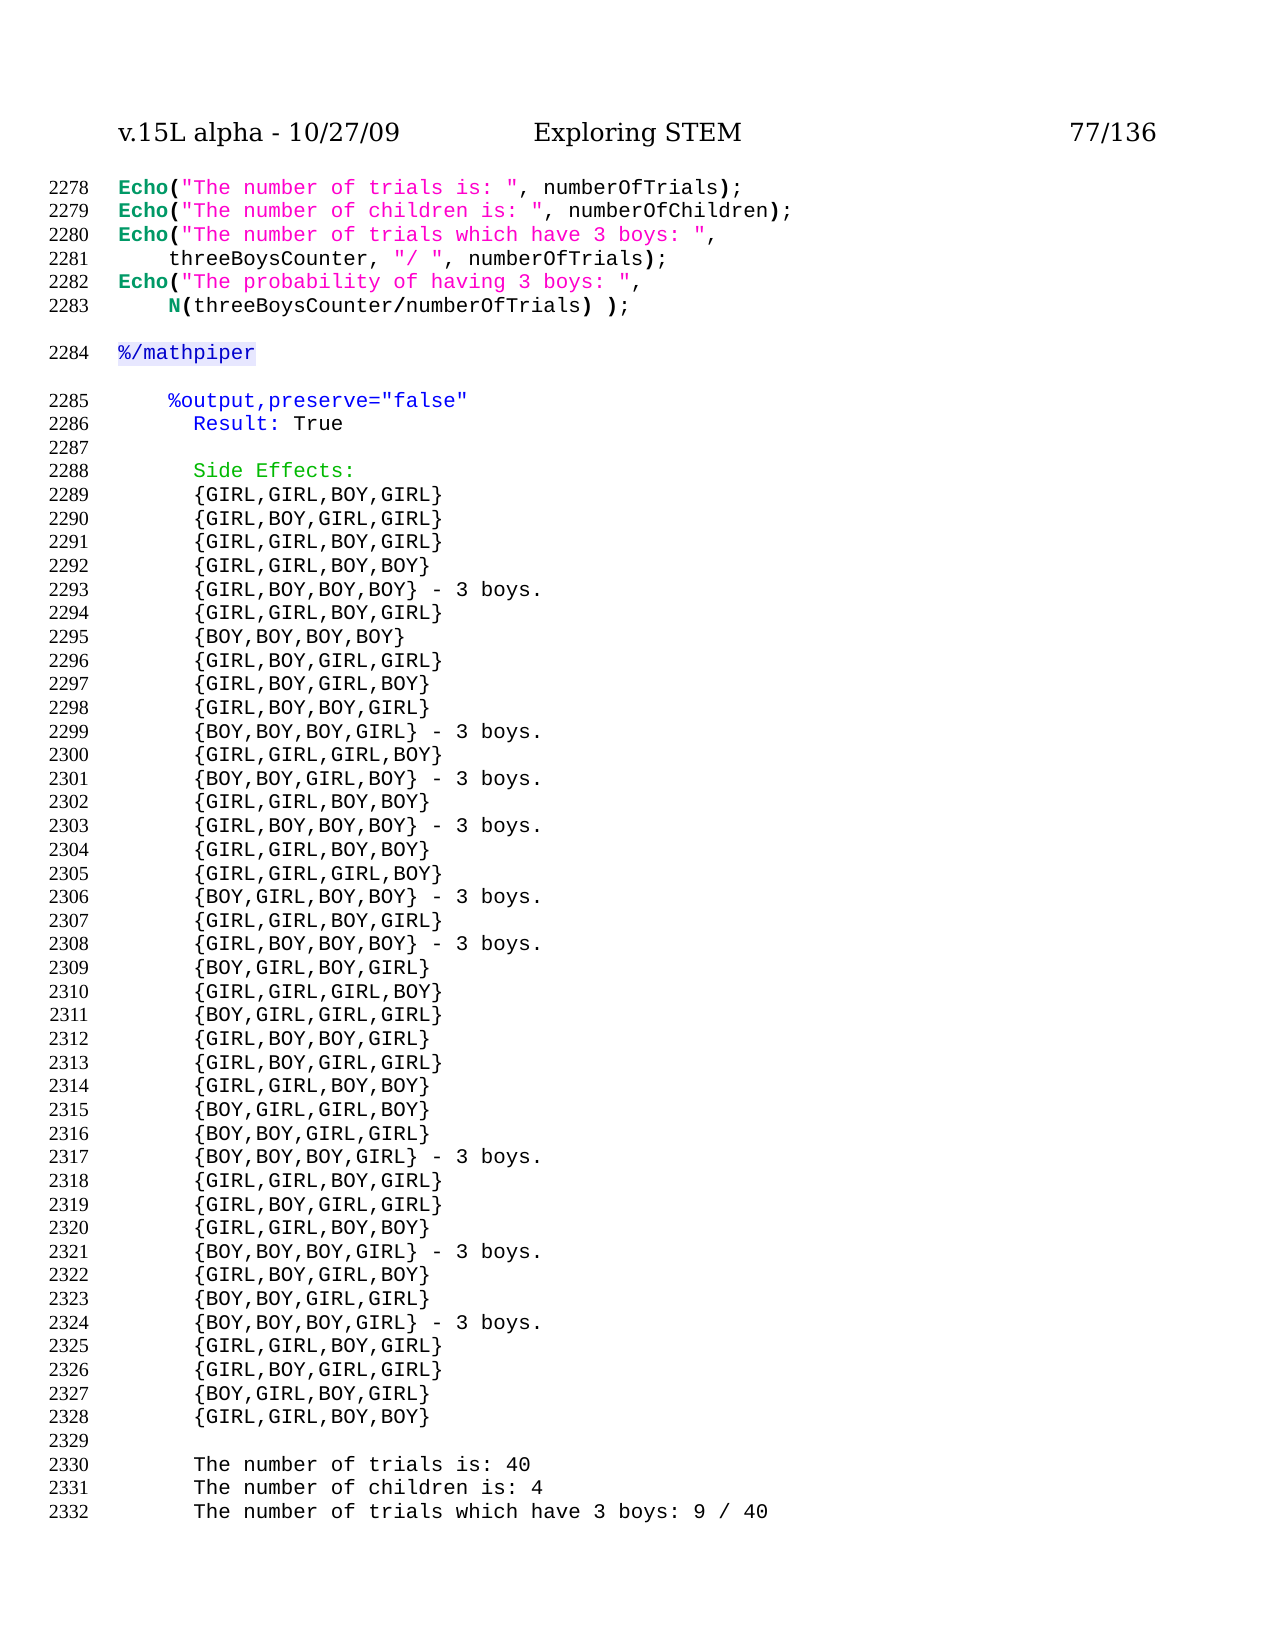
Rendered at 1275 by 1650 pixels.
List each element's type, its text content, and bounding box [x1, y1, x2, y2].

text {GIRL,GIRL,BOY,BOY} [118, 1406, 1157, 1430]
text The number of children is: 4 [118, 1477, 1157, 1501]
text {GIRL,GIRL,BOY,BOY} [118, 1217, 1157, 1241]
text {GIRL,GIRL,BOY,GIRL} [118, 531, 1157, 555]
text {GIRL,GIRL,BOY,BOY} [118, 1075, 1157, 1099]
text %/mathpiper [118, 342, 1157, 366]
text {GIRL,GIRL,BOY,BOY} [118, 839, 1157, 862]
text {GIRL,GIRL,BOY,BOY} [118, 555, 1157, 579]
text {GIRL,BOY,GIRL,BOY} [118, 673, 1157, 697]
text {BOY,BOY,BOY,GIRL} - 3 boys. [118, 1146, 1157, 1170]
text Echo("The probability of having 3 boys: ", [118, 271, 1157, 295]
text The number of trials which have 3 boys: 9 / 40 [118, 1501, 1157, 1524]
text {BOY,BOY,BOY,BOY} [118, 626, 1157, 650]
text The number of trials is: 40 [118, 1454, 1157, 1477]
text {BOY,GIRL,GIRL,GIRL} [118, 1004, 1157, 1028]
text {BOY,BOY,GIRL,BOY} - 3 boys. [118, 768, 1157, 792]
text {BOY,BOY,BOY,GIRL} - 3 boys. [118, 1312, 1157, 1335]
text Echo("The number of children is: ", numberOfChildren); [118, 200, 1157, 224]
text threeBoysCounter, "/ ", numberOfTrials); [118, 248, 1157, 271]
text {BOY,BOY,GIRL,GIRL} [118, 1123, 1157, 1146]
text {GIRL,BOY,BOY,BOY} - 3 boys. [118, 579, 1157, 602]
text %output,preserve="false" [118, 389, 1157, 413]
text {GIRL,GIRL,GIRL,BOY} [118, 862, 1157, 886]
text {GIRL,BOY,GIRL,GIRL} [118, 650, 1157, 673]
text {GIRL,BOY,GIRL,GIRL} [118, 508, 1157, 531]
text {GIRL,BOY,BOY,BOY} - 3 boys. [118, 815, 1157, 839]
text Echo("The number of trials which have 3 boys: ", [118, 224, 1157, 248]
text Echo("The number of trials is: ", numberOfTrials); [118, 177, 1157, 200]
text {GIRL,GIRL,BOY,GIRL} [118, 602, 1157, 626]
text {GIRL,GIRL,BOY,BOY} [118, 792, 1157, 815]
text N(threeBoysCounter/numberOfTrials) ); [118, 295, 1157, 319]
text {BOY,BOY,GIRL,GIRL} [118, 1288, 1157, 1312]
text {GIRL,GIRL,BOY,GIRL} [118, 484, 1157, 508]
text {GIRL,BOY,GIRL,GIRL} [118, 1359, 1157, 1383]
text {GIRL,BOY,GIRL,BOY} [118, 1264, 1157, 1288]
text {GIRL,GIRL,GIRL,BOY} [118, 744, 1157, 768]
text {BOY,GIRL,BOY,GIRL} [118, 957, 1157, 981]
text Side Effects: [118, 461, 1157, 484]
text {GIRL,GIRL,GIRL,BOY} [118, 981, 1157, 1004]
text {GIRL,GIRL,BOY,GIRL} [118, 1170, 1157, 1193]
text {GIRL,GIRL,BOY,GIRL} [118, 910, 1157, 933]
text {BOY,GIRL,BOY,BOY} - 3 boys. [118, 886, 1157, 910]
text {GIRL,BOY,BOY,GIRL} [118, 697, 1157, 721]
text {BOY,GIRL,GIRL,BOY} [118, 1099, 1157, 1123]
text {GIRL,BOY,BOY,GIRL} [118, 1028, 1157, 1052]
text {GIRL,GIRL,BOY,GIRL} [118, 1335, 1157, 1359]
text {BOY,BOY,BOY,GIRL} - 3 boys. [118, 721, 1157, 744]
text {GIRL,BOY,BOY,BOY} - 3 boys. [118, 933, 1157, 957]
text {BOY,BOY,BOY,GIRL} - 3 boys. [118, 1241, 1157, 1264]
text {GIRL,BOY,GIRL,GIRL} [118, 1052, 1157, 1075]
text {BOY,GIRL,BOY,GIRL} [118, 1383, 1157, 1406]
text {GIRL,BOY,GIRL,GIRL} [118, 1193, 1157, 1217]
text Result: True [118, 413, 1157, 437]
